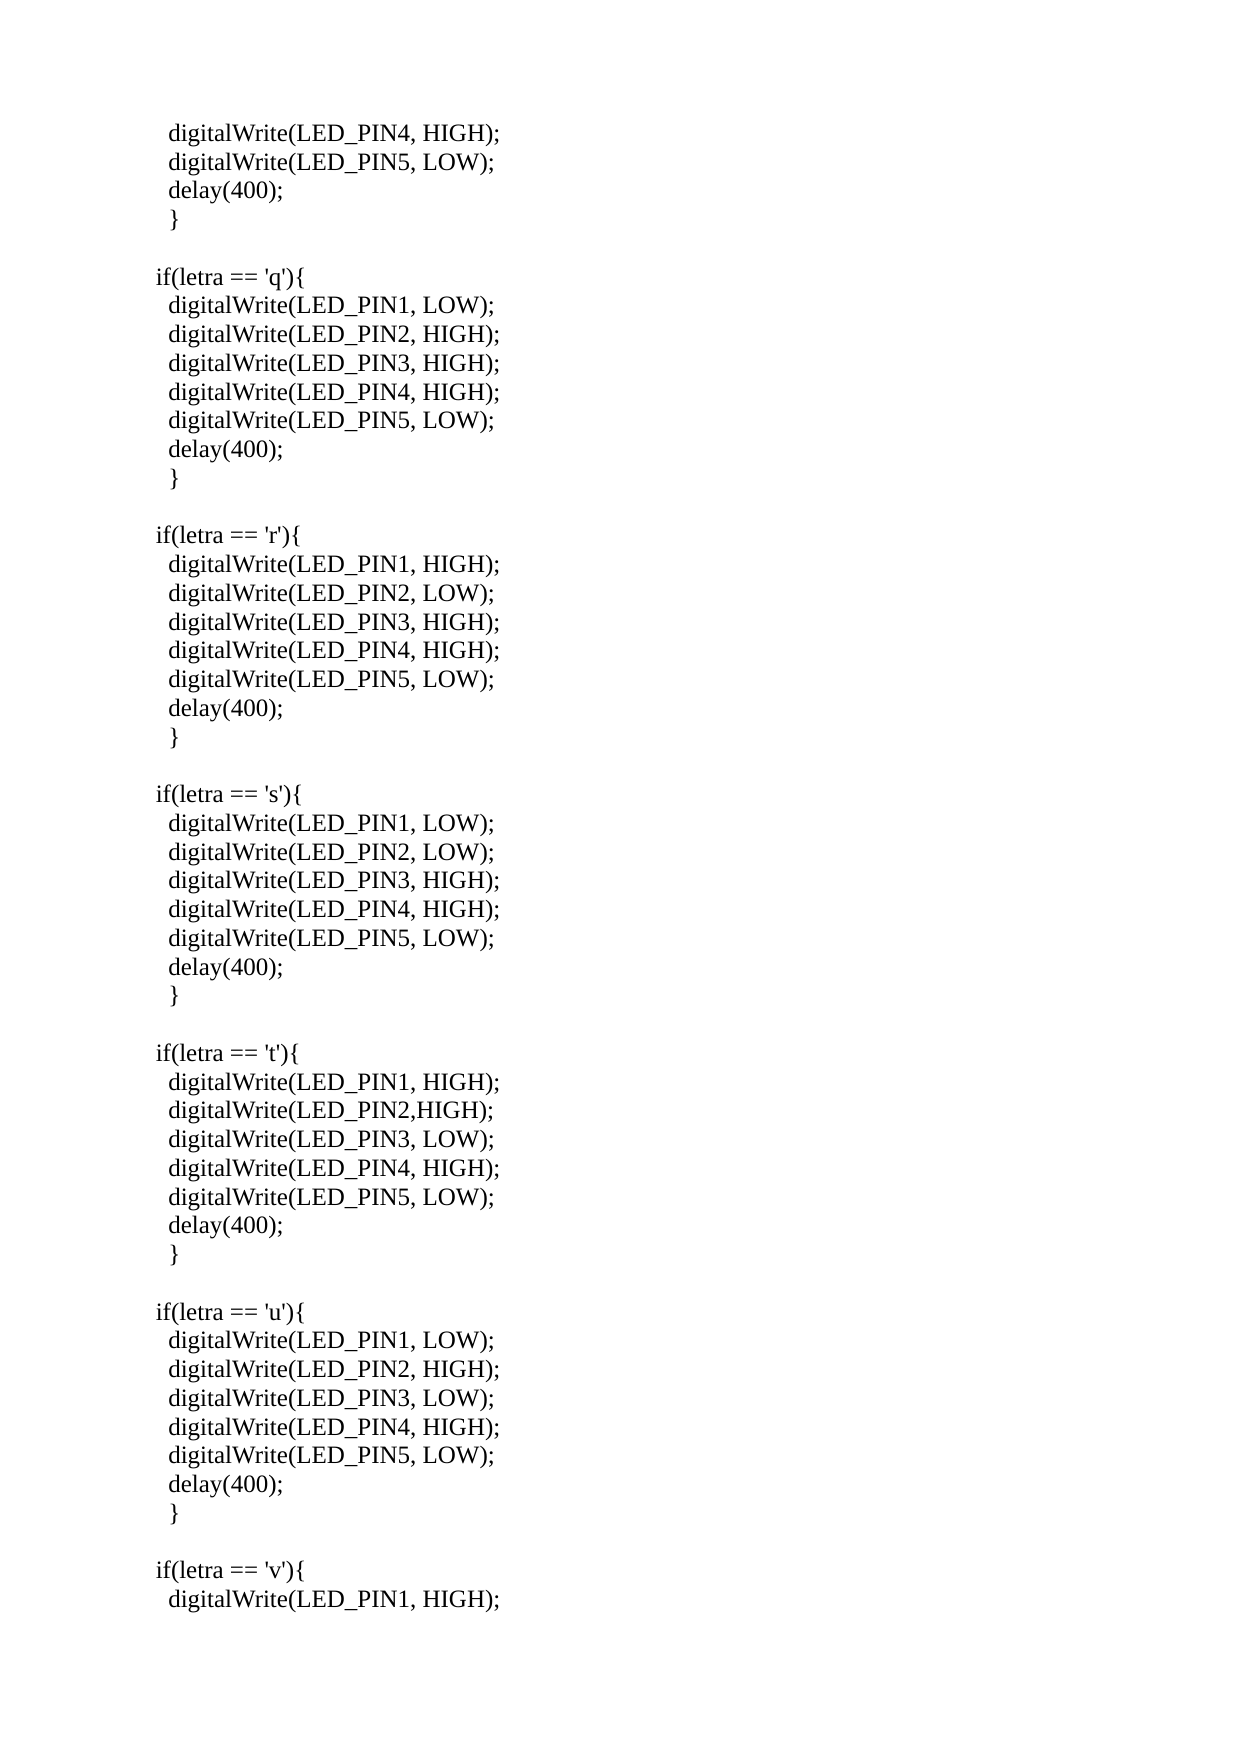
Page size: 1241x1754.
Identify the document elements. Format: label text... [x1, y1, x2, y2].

text delay(400); [118, 952, 1122, 981]
text digitalWrite(LED_PIN1, HIGH); [118, 1067, 1122, 1096]
text digitalWrite(LED_PIN2, HIGH); [118, 1354, 1122, 1383]
text digitalWrite(LED_PIN5, LOW); [118, 1182, 1122, 1211]
text digitalWrite(LED_PIN4, HIGH); [118, 636, 1122, 664]
text if(letra == 'q'){ [118, 262, 1122, 291]
text digitalWrite(LED_PIN1, LOW); [118, 1326, 1122, 1354]
text digitalWrite(LED_PIN4, HIGH); [118, 118, 1122, 147]
text digitalWrite(LED_PIN5, LOW); [118, 1441, 1122, 1469]
text if(letra == 't'){ [118, 1038, 1122, 1067]
text } [118, 204, 1122, 233]
text delay(400); [118, 176, 1122, 204]
text if(letra == 'u'){ [118, 1297, 1122, 1326]
text } [118, 722, 1122, 751]
text digitalWrite(LED_PIN2, LOW); [118, 578, 1122, 607]
text digitalWrite(LED_PIN4, HIGH); [118, 377, 1122, 406]
text digitalWrite(LED_PIN5, LOW); [118, 406, 1122, 434]
text digitalWrite(LED_PIN3, LOW); [118, 1383, 1122, 1412]
text digitalWrite(LED_PIN2,HIGH); [118, 1096, 1122, 1124]
text } [118, 1498, 1122, 1527]
text digitalWrite(LED_PIN4, HIGH); [118, 1153, 1122, 1182]
text digitalWrite(LED_PIN2, LOW); [118, 837, 1122, 866]
text if(letra == 'v'){ [118, 1556, 1122, 1584]
text digitalWrite(LED_PIN5, LOW); [118, 923, 1122, 952]
text digitalWrite(LED_PIN3, HIGH); [118, 348, 1122, 377]
text digitalWrite(LED_PIN3, HIGH); [118, 866, 1122, 894]
text digitalWrite(LED_PIN3, HIGH); [118, 607, 1122, 636]
text if(letra == 's'){ [118, 779, 1122, 808]
text } [118, 1239, 1122, 1268]
text digitalWrite(LED_PIN4, HIGH); [118, 894, 1122, 923]
text } [118, 981, 1122, 1009]
text digitalWrite(LED_PIN1, HIGH); [118, 549, 1122, 578]
text } [118, 463, 1122, 492]
text digitalWrite(LED_PIN1, LOW); [118, 291, 1122, 319]
text digitalWrite(LED_PIN1, HIGH); [118, 1584, 1122, 1613]
text if(letra == 'r'){ [118, 521, 1122, 549]
text digitalWrite(LED_PIN2, HIGH); [118, 319, 1122, 348]
text digitalWrite(LED_PIN5, LOW); [118, 664, 1122, 693]
text digitalWrite(LED_PIN4, HIGH); [118, 1412, 1122, 1441]
text digitalWrite(LED_PIN5, LOW); [118, 147, 1122, 176]
text delay(400); [118, 434, 1122, 463]
text digitalWrite(LED_PIN3, LOW); [118, 1124, 1122, 1153]
text digitalWrite(LED_PIN1, LOW); [118, 808, 1122, 837]
text delay(400); [118, 693, 1122, 722]
text delay(400); [118, 1469, 1122, 1498]
text delay(400); [118, 1211, 1122, 1239]
